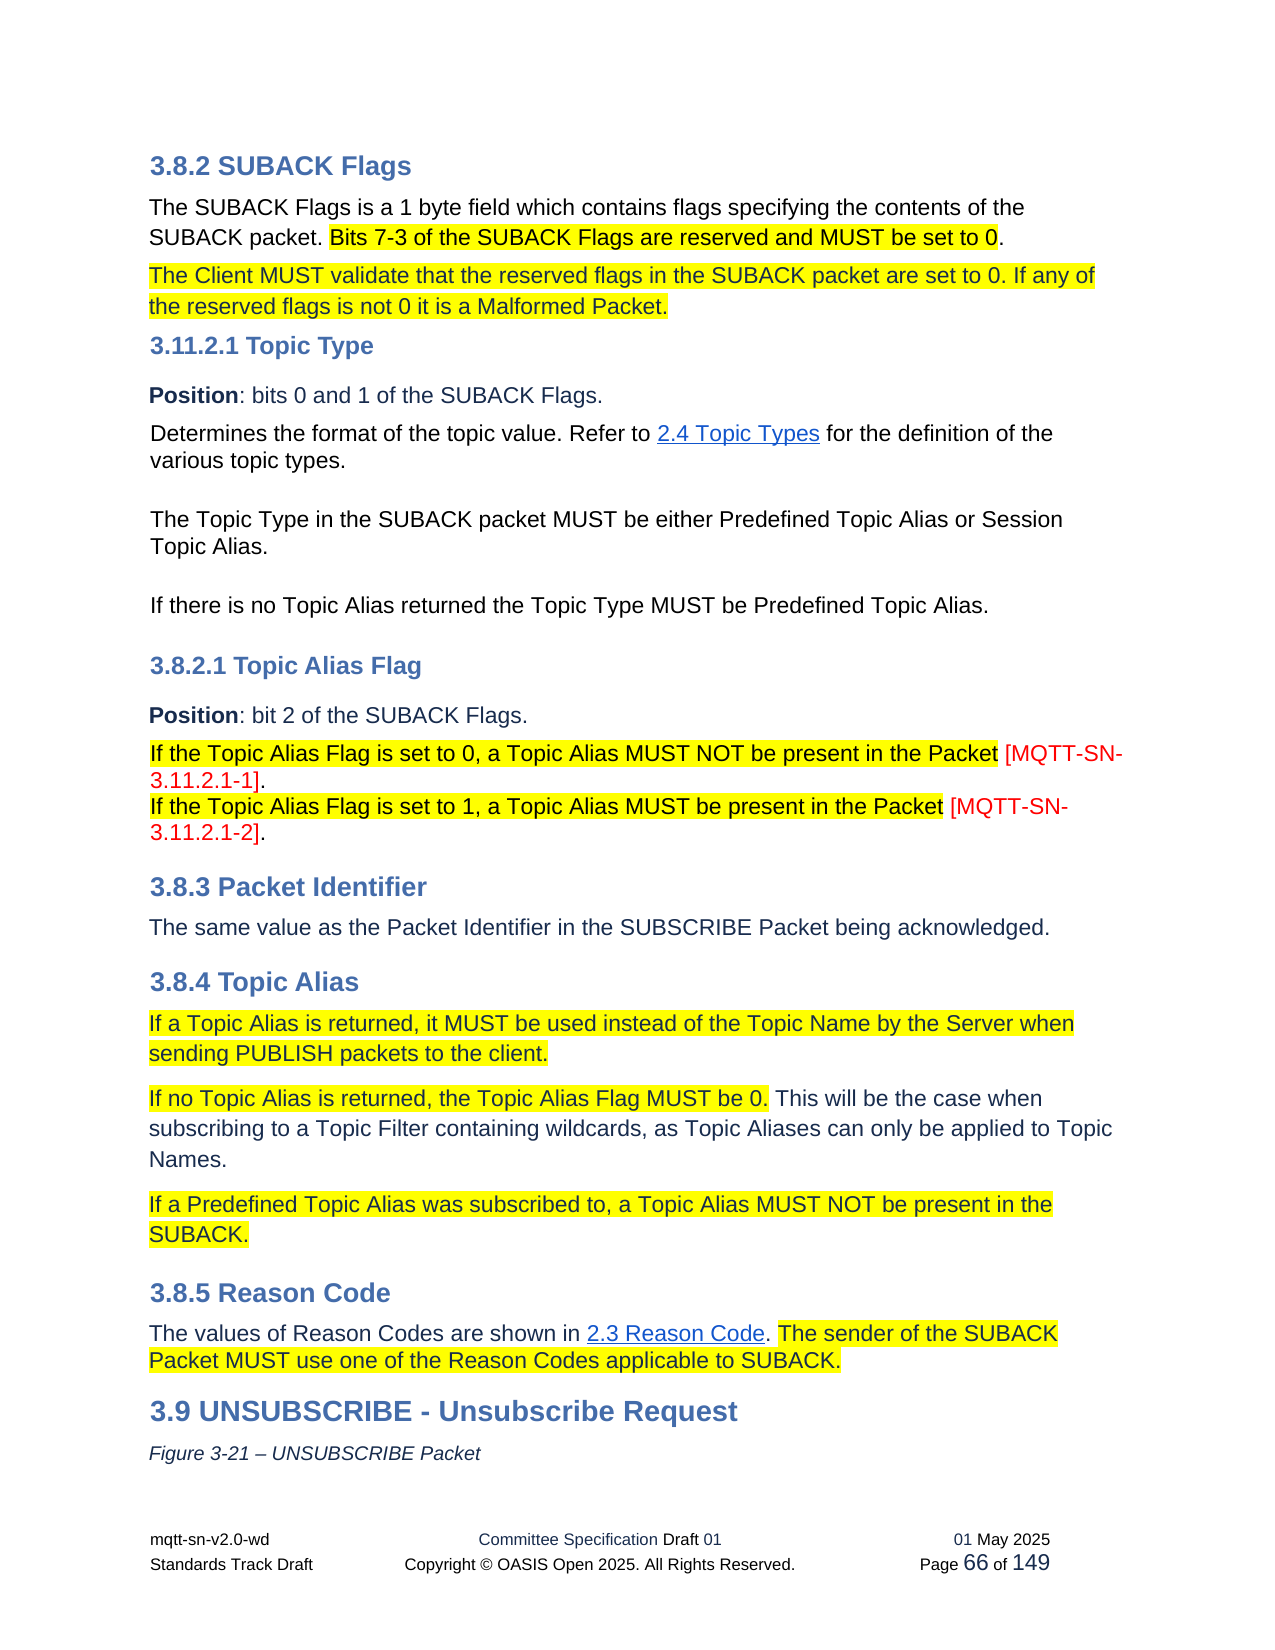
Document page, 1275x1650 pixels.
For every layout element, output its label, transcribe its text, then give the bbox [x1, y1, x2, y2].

text If a Predefined Topic Alias was subscribed to, a Topic Alias MUST NOT be present in the SUBACK. [148, 1191, 1124, 1248]
subtitle 3.8.4 Topic Alias [150, 966, 1124, 997]
subtitle 3.11.2.1 Topic Type [150, 331, 1124, 360]
text The values of Reason Codes are shown in 2.3 Reason Code. The sender of the SUBACK Packet MUST use one of the Reason Codes applicable to SUBACK. [148, 1320, 1124, 1373]
text The same value as the Packet Identifier in the SUBSCRIBE Packet being acknowledged. [148, 914, 1124, 941]
subtitle 3.8.2 SUBACK Flags [150, 150, 1124, 181]
text The SUBACK Flags is a 1 byte field which contains flags specifying the contents of the SUBACK packet. Bits 7-3 of the SUBACK Flags are reserved and MUST be set to 0. [148, 194, 1124, 250]
text If a Topic Alias is returned, it MUST be used instead of the Topic Name by the Server when sending PUBLISH packets to the client. [148, 1009, 1124, 1066]
text If no Topic Alias is returned, the Topic Alias Flag MUST be 0. This will be the case when subscribing to a Topic Filter containing wildcards, as Topic Aliases can only be applied to Topic Names. [148, 1085, 1124, 1172]
subtitle 3.8.2.1 Topic Alias Flag [150, 651, 1124, 680]
text The Client MUST validate that the reserved flags in the SUBACK packet are set to 0. If any of the reserved flags is not 0 it is a Malformed Packet. [148, 262, 1124, 319]
text Position: bit 2 of the SUBACK Flags. [148, 702, 1124, 728]
text If there is no Topic Alias returned the Topic Type MUST be Predefined Topic Alias. [150, 592, 1124, 619]
text If the Topic Alias Flag is set to 1, a Topic Alias MUST be present in the Packet [MQTT-SN-3.11.2.1-2]. [150, 793, 1124, 846]
subtitle 3.8.3 Packet Identifier [150, 871, 1124, 902]
text If the Topic Alias Flag is set to 0, a Topic Alias MUST NOT be present in the Packet [MQTT-SN-3.11.2.1-1]. [150, 740, 1124, 793]
text Determines the format of the topic value. Refer to 2.4 Topic Types for the definition of the various topic types. [150, 420, 1124, 474]
subtitle 3.9 UNSUBSCRIBE - Unsubscribe Request [150, 1394, 1124, 1427]
text Figure 3-21 – UNSUBSCRIBE Packet [148, 1442, 1124, 1465]
subtitle 3.8.5 Reason Code [150, 1277, 1124, 1308]
text The Topic Type in the SUBACK packet MUST be either Predefined Topic Alias or Session Topic Alias. [150, 506, 1124, 560]
text Position: bits 0 and 1 of the SUBACK Flags. [148, 382, 1124, 408]
